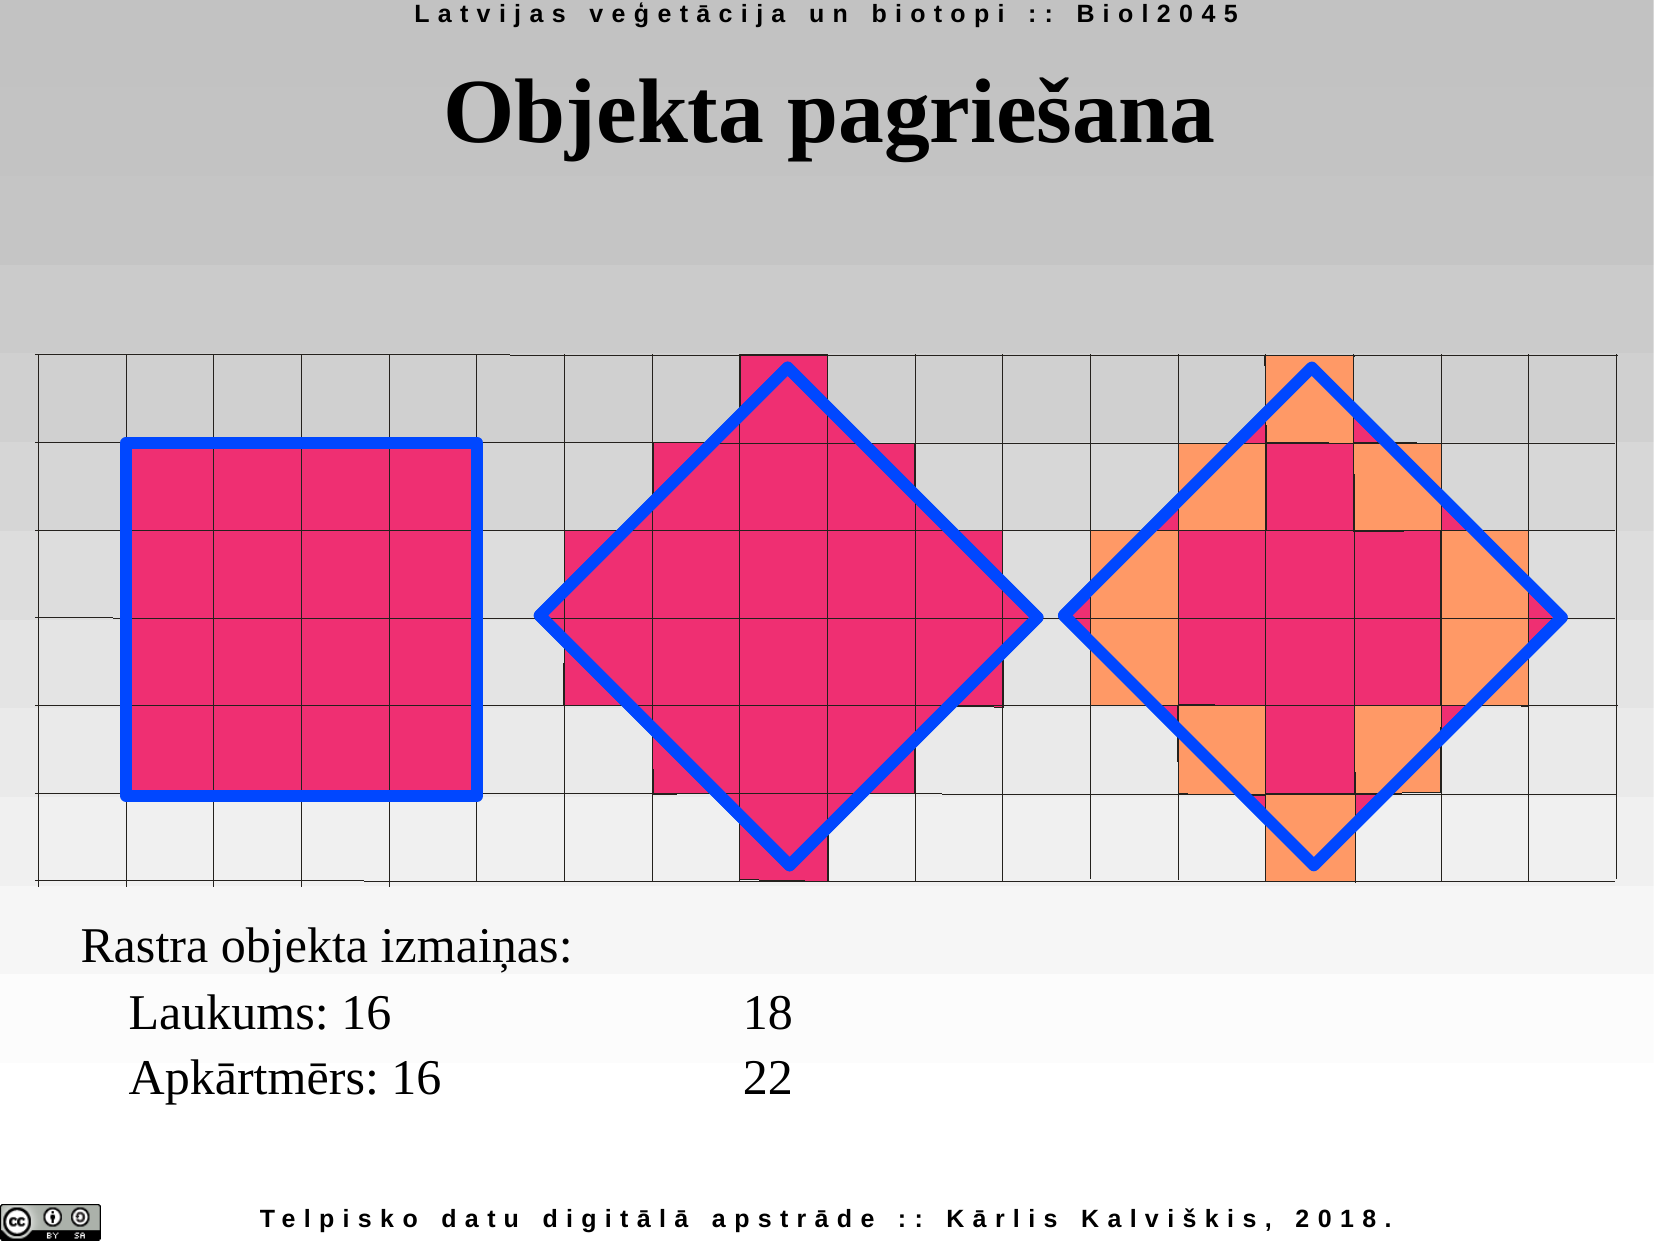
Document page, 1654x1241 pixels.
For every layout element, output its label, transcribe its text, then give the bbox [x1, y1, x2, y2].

text_box [1246, 424, 1265, 443]
text_box [828, 706, 915, 793]
text_box [740, 826, 827, 881]
text_box [214, 531, 301, 618]
text_box [635, 513, 652, 530]
text_box [653, 706, 739, 793]
text_box [1266, 619, 1354, 705]
text_box [740, 619, 827, 705]
text_box [1091, 619, 1178, 705]
text_box [1529, 595, 1552, 618]
text_box [1442, 531, 1528, 618]
text_box [828, 418, 853, 443]
text_box [640, 706, 652, 718]
text_box [1485, 531, 1528, 574]
text_box [1077, 619, 1090, 632]
text_box [1398, 444, 1441, 487]
text_box Laukums: 16 [128, 985, 392, 1041]
text_box [740, 706, 827, 793]
text_box [1164, 706, 1178, 720]
text_box [565, 651, 619, 705]
text_box [1442, 508, 1464, 530]
text_box [960, 663, 1002, 705]
text_box [740, 531, 827, 618]
text_box [1266, 377, 1353, 443]
text_box [1355, 619, 1441, 705]
title Objekta pagriešana [34, 61, 1626, 296]
text_box [828, 444, 915, 530]
text_box [132, 619, 213, 705]
text_box [828, 619, 915, 705]
text_box [1091, 652, 1144, 705]
text_box [549, 601, 564, 618]
text_box [1442, 706, 1463, 727]
text_box [553, 619, 564, 630]
text_box [302, 619, 389, 705]
text_box [302, 706, 389, 790]
text_box [653, 443, 702, 492]
text_box [1179, 706, 1265, 794]
text_box [565, 531, 652, 618]
text_box [1355, 531, 1441, 618]
text_box [1266, 444, 1441, 530]
text_box [214, 706, 301, 790]
text_box [872, 750, 915, 793]
text_box Rastra objekta izmaiņas: [80, 918, 574, 974]
text_box [1395, 748, 1441, 794]
text_box [1266, 795, 1355, 856]
text_box [740, 356, 827, 405]
text_box [653, 739, 707, 793]
text_box [1356, 795, 1374, 813]
text_box [132, 531, 213, 618]
text_box [1179, 444, 1225, 490]
text_box [390, 706, 471, 790]
text_box [1179, 531, 1265, 618]
text_box [728, 794, 739, 805]
text_box [1003, 619, 1026, 642]
text_box [1266, 706, 1441, 794]
text_box [916, 531, 1002, 618]
text_box [961, 531, 1002, 572]
text_box [916, 506, 940, 530]
text_box [722, 426, 739, 443]
text_box [565, 531, 614, 580]
text_box [653, 619, 739, 705]
text_box [1442, 619, 1528, 705]
text_box [1073, 599, 1090, 618]
text_box [1266, 531, 1354, 618]
text_box [916, 706, 939, 729]
text_box 18 [742, 985, 793, 1041]
text_box [1091, 531, 1138, 578]
text_box [1253, 795, 1265, 807]
text_box [1265, 827, 1355, 881]
text_box [1003, 593, 1028, 618]
text_box [1354, 420, 1377, 443]
text_box [390, 619, 471, 705]
text_box [740, 377, 827, 443]
text_box [916, 619, 1002, 705]
text_box [740, 444, 827, 530]
text_box [390, 449, 471, 530]
text_box [828, 531, 915, 618]
text_box [214, 619, 301, 705]
text_box [653, 444, 739, 530]
text_box [740, 794, 827, 856]
text_box [565, 619, 652, 705]
text_box [1159, 511, 1178, 530]
text_box [132, 449, 213, 530]
picture [0, 0, 1654, 1241]
text_box [653, 531, 739, 618]
text_box [828, 794, 851, 817]
text_box 22 [742, 1050, 793, 1106]
text_box [1179, 740, 1233, 794]
text_box [1484, 661, 1528, 705]
text_box [214, 449, 301, 530]
text_box [1091, 531, 1178, 618]
text_box [132, 706, 213, 790]
text_box [1529, 619, 1550, 640]
text_box [1179, 619, 1265, 705]
text_box [874, 444, 915, 485]
text_box [390, 531, 471, 618]
text_box [1179, 444, 1265, 530]
text_box [302, 449, 389, 530]
text_box [1266, 356, 1353, 403]
text_box Apkārtmērs: 16 [128, 1050, 442, 1106]
text_box [302, 531, 389, 618]
